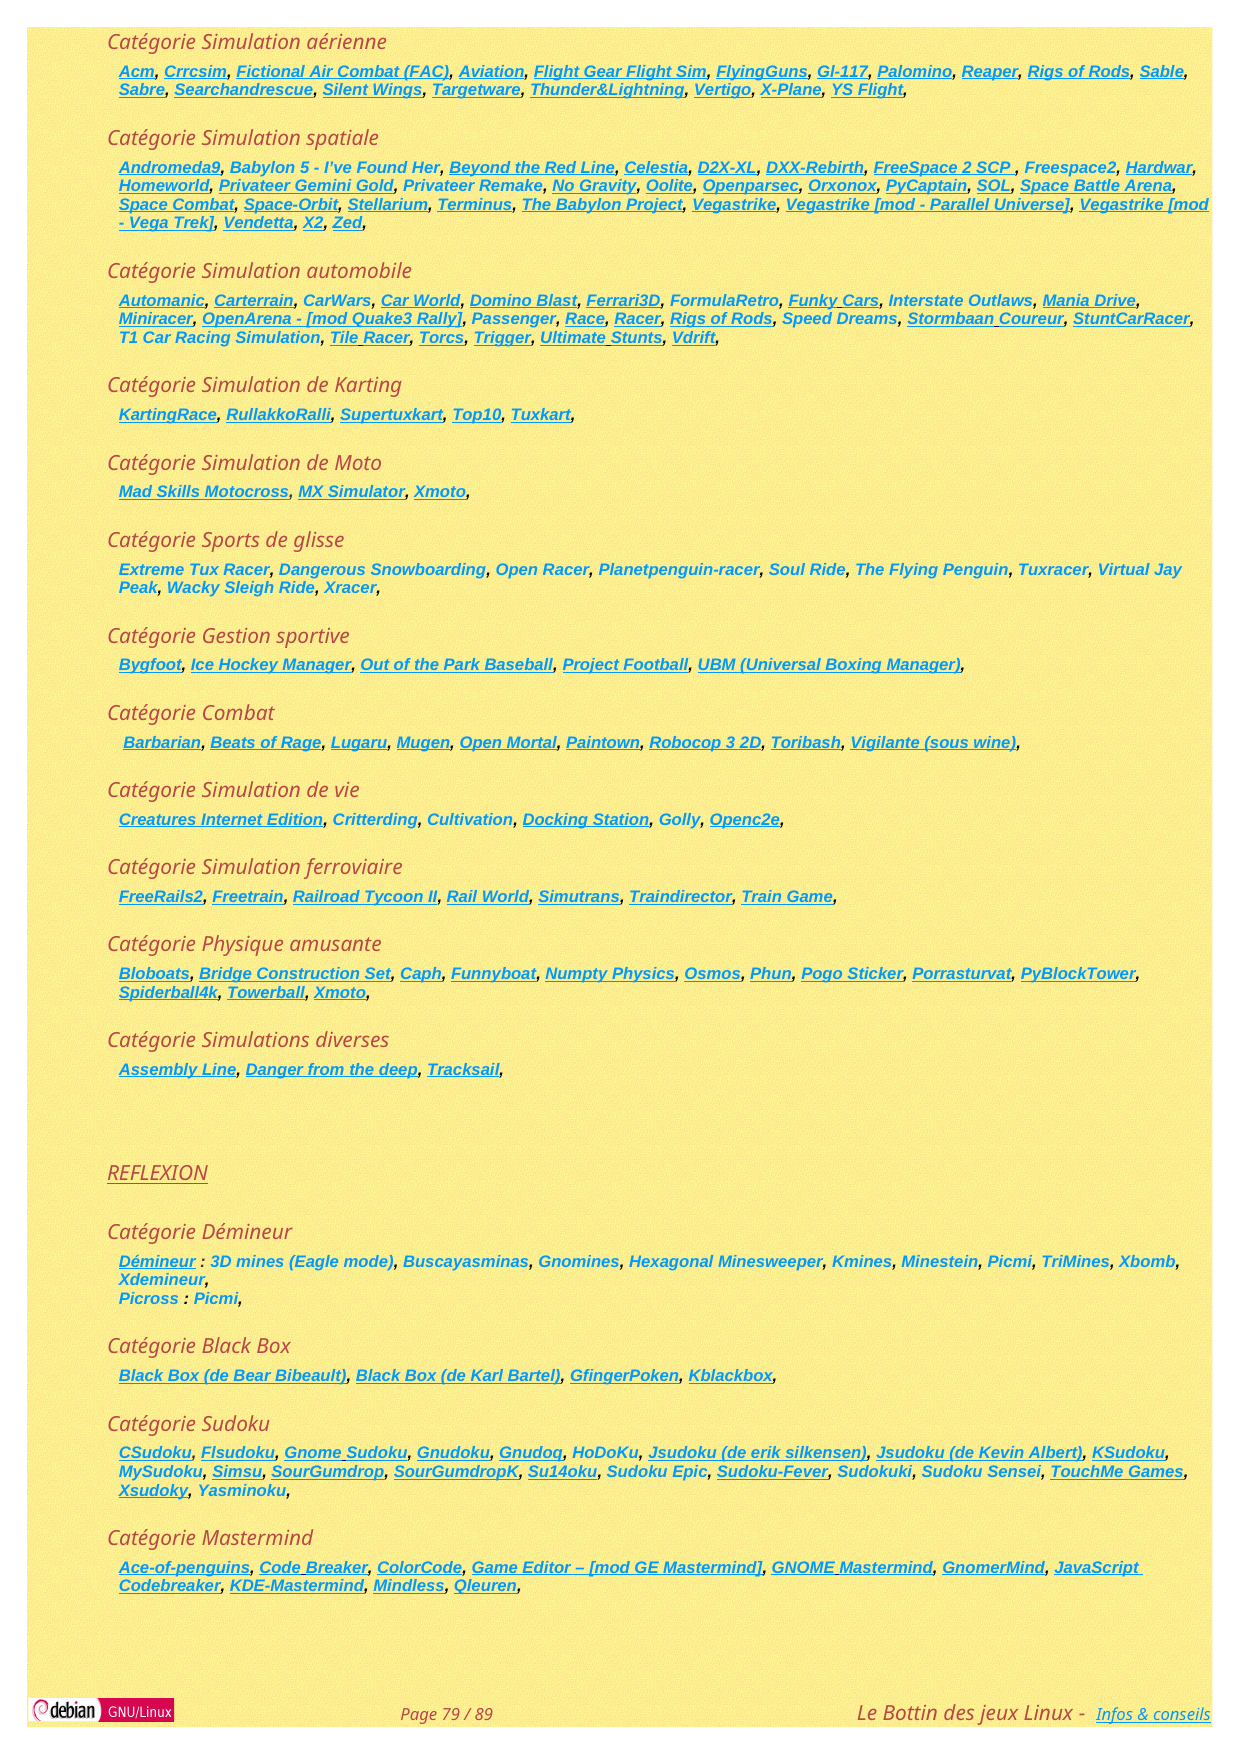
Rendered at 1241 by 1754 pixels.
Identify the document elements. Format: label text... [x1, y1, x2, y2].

subtitle Catégorie Combat [107, 698, 1212, 726]
text Automanic, Carterrain, CarWars, Car World, Domino Blast, Ferrari3D, FormulaRetro, Funky Cars, Interstate Outlaws, Mania Drive, Miniracer, OpenArena - [mod Quake3 Rally], Passenger, Race, Racer, Rigs of Rods, Speed Dreams, Stormbaan Coureur, StuntCarRacer, T1 Car Racing Simulation, Tile Racer, Torcs, Trigger, Ultimate Stunts, Vdrift, [118, 291, 1212, 347]
picture [27, 27, 1213, 1727]
text Black Box (de Bear Bibeault), Black Box (de Karl Bartel), GfingerPoken, Kblackbox, [118, 1366, 1212, 1385]
subtitle Catégorie Démineur [107, 1217, 1212, 1246]
subtitle Catégorie Simulation ferroviaire [107, 852, 1212, 881]
subtitle Catégorie Simulation de vie [107, 775, 1212, 804]
subtitle Catégorie Mastermind [107, 1523, 1212, 1552]
text Barbarian, Beats of Rage, Lugaru, Mugen, Open Mortal, Paintown, Robocop 3 2D, Toribash, Vigilante (sous wine), [118, 733, 1212, 752]
text Picross : Picmi, [118, 1289, 1212, 1308]
text Assembly Line, Danger from the deep, Tracksail, [118, 1060, 1212, 1079]
text Ace-of-penguins, Code Breaker, ColorCode, Game Editor – [mod GE Mastermind], GNOME Mastermind, GnomerMind, JavaScript Codebreaker, KDE-Mastermind, Mindless, Qleuren, [118, 1558, 1212, 1595]
text KartingRace, RullakkoRalli, Supertuxkart, Top10, Tuxkart, [118, 406, 1212, 424]
subtitle Catégorie Simulation de Karting [107, 371, 1212, 399]
subtitle Catégorie Physique amusante [107, 929, 1212, 958]
subtitle Catégorie Simulation aérienne [107, 27, 1212, 56]
text FreeRails2, Freetrain, Railroad Tycoon II, Rail World, Simutrans, Traindirector, Train Game, [118, 887, 1212, 906]
subtitle Catégorie Sudoku [107, 1409, 1212, 1437]
subtitle REFLEXION [107, 1158, 1212, 1187]
subtitle Catégorie Simulation de Moto [107, 448, 1212, 476]
text Extreme Tux Racer, Dangerous Snowboarding, Open Racer, Planetpenguin-racer, Soul Ride, The Flying Penguin, Tuxracer, Virtual Jay Peak, Wacky Sleigh Ride, Xracer, [118, 560, 1212, 597]
subtitle Catégorie Gestion sportive [107, 621, 1212, 649]
text Bloboats, Bridge Construction Set, Caph, Funnyboat, Numpty Physics, Osmos, Phun, Pogo Sticker, Porrasturvat, PyBlockTower, Spiderball4k, Towerball, Xmoto, [118, 964, 1212, 1002]
text Bygfoot, Ice Hockey Manager, Out of the Park Baseball, Project Football, UBM (Universal Boxing Manager), [118, 656, 1212, 674]
text Andromeda9, Babylon 5 - I’ve Found Her, Beyond the Red Line, Celestia, D2X-XL, DXX-Rebirth, FreeSpace 2 SCP , Freespace2, Hardwar, Homeworld, Privateer Gemini Gold, Privateer Remake, No Gravity, Oolite, Openparsec, Orxonox, PyCaptain, SOL, Space Battle Arena, Space Combat, Space-Orbit, Stellarium, Terminus, The Babylon Project, Vegastrike, Vegastrike [mod - Parallel Universe], Vegastrike [mod - Vega Trek], Vendetta, X2, Zed, [118, 158, 1212, 232]
subtitle Catégorie Simulations diverses [107, 1025, 1212, 1054]
subtitle Catégorie Black Box [107, 1332, 1212, 1360]
text Démineur : 3D mines (Eagle mode), Buscayasminas, Gnomines, Hexagonal Minesweeper, Kmines, Minestein, Picmi, TriMines, Xbomb, Xdemineur, [118, 1252, 1212, 1289]
subtitle Catégorie Sports de glisse [107, 525, 1212, 553]
text Mad Skills Motocross, MX Simulator, Xmoto, [118, 483, 1212, 501]
text CSudoku, Flsudoku, Gnome Sudoku, Gnudoku, Gnudoq, HoDoKu, Jsudoku (de erik silkensen), Jsudoku (de Kevin Albert), KSudoku, MySudoku, Simsu, SourGumdrop, SourGumdropK, Su14oku, Sudoku Epic, Sudoku-Fever, Sudokuki, Sudoku Sensei, TouchMe Games, Xsudoky, Yasminoku, [118, 1444, 1212, 1499]
subtitle Catégorie Simulation spatiale [107, 123, 1212, 151]
subtitle Catégorie Simulation automobile [107, 256, 1212, 284]
text Creatures Internet Edition, Critterding, Cultivation, Docking Station, Golly, Openc2e, [118, 810, 1212, 829]
text Acm, Crrcsim, Fictional Air Combat (FAC), Aviation, Flight Gear Flight Sim, FlyingGuns, Gl-117, Palomino, Reaper, Rigs of Rods, Sable, Sabre, Searchandrescue, Silent Wings, Targetware, Thunder&Lightning, Vertigo, X-Plane, YS Flight, [118, 62, 1212, 99]
